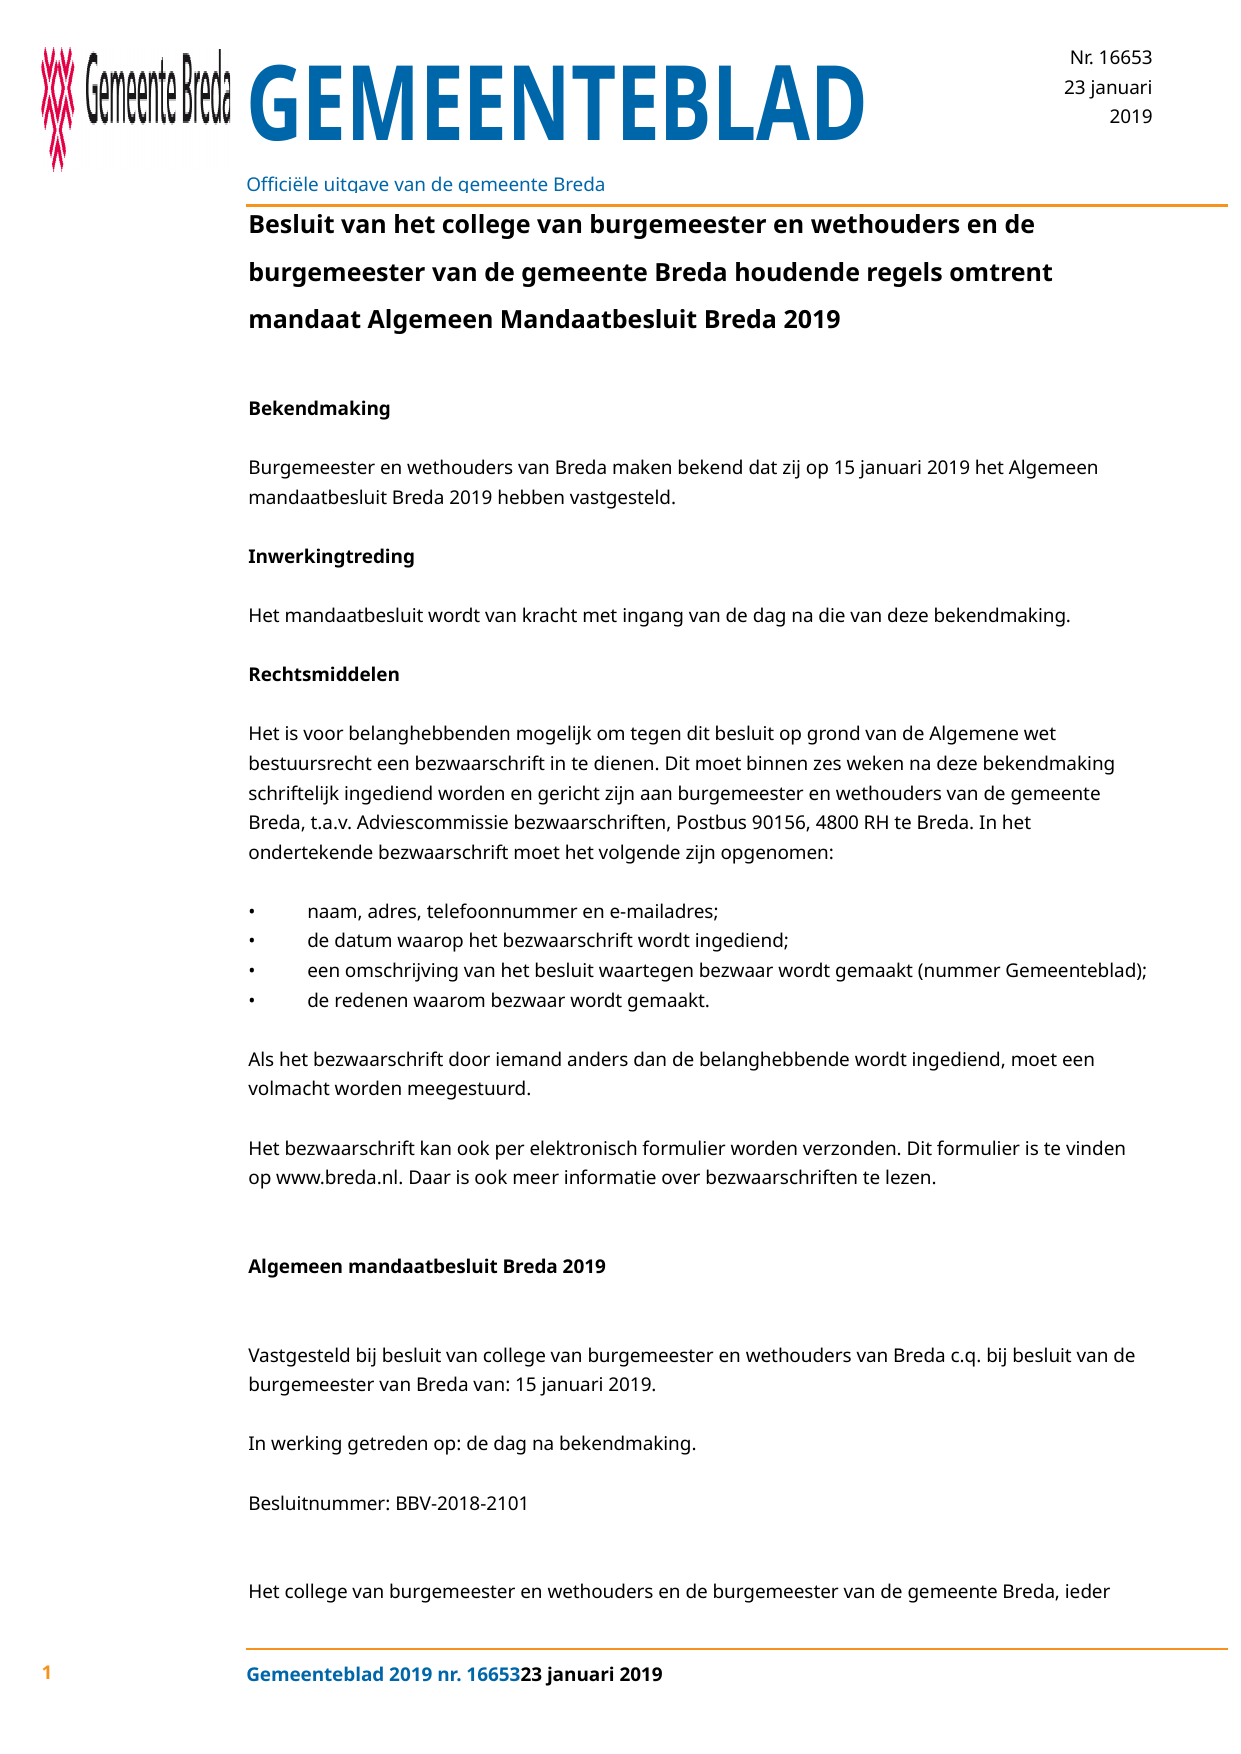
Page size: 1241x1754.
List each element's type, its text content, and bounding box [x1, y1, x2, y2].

text Bekendmaking [248, 395, 1152, 421]
text Als het bezwaarschrift door iemand anders dan de belanghebbende wordt ingediend, moet een volmacht worden meegestuurd. [248, 1046, 1152, 1101]
text Rechtsmiddelen [248, 661, 1152, 687]
list een omschrijving van het besluit waartegen bezwaar wordt gemaakt (nummer Gemeenteblad); [248, 957, 1152, 983]
text Algemeen mandaatbesluit Breda 2019 [248, 1253, 1152, 1279]
text Het bezwaarschrift kan ook per elektronisch formulier worden verzonden. Dit formulier is te vinden op www.breda.nl. Daar is ook meer informatie over bezwaarschriften te lezen. [248, 1135, 1152, 1190]
text Het mandaatbesluit wordt van kracht met ingang van de dag na die van deze bekendmaking. [248, 602, 1152, 628]
text In werking getreden op: de dag na bekendmaking. [248, 1431, 1152, 1456]
text Besluitnummer: BBV-2018-2101 [248, 1490, 1152, 1515]
list de datum waarop het bezwaarschrift wordt ingediend; [248, 928, 1152, 953]
text Burgemeester en wethouders van Breda maken bekend dat zij op 15 januari 2019 het Algemeen mandaatbesluit Breda 2019 hebben vastgesteld. [248, 454, 1152, 509]
list de redenen waarom bezwaar wordt gemaakt. [248, 987, 1152, 1012]
text Het is voor belanghebbenden mogelijk om tegen dit besluit op grond van de Algemene wet bestuursrecht een bezwaarschrift in te dienen. Dit moet binnen zes weken na deze bekendmaking schriftelijk ingediend worden en gericht zijn aan burgemeester en wethouders van de gemeente Breda, t.a.v. Adviescommissie bezwaarschriften, Postbus 90156, 4800 RH te Breda. In het ondertekende bezwaarschrift moet het volgende zijn opgenomen: [248, 721, 1152, 864]
picture [41, 47, 231, 172]
text Het college van burgemeester en wethouders en de burgemeester van de gemeente Breda, ieder [248, 1578, 1152, 1604]
text Inwerkingtreding [248, 543, 1152, 569]
text Besluit van het college van burgemeester en wethouders en de burgemeester van de gemeente Breda houdende regels omtrent mandaat Algemeen Mandaatbesluit Breda 2019 [248, 207, 1152, 336]
text Vastgesteld bij besluit van college van burgemeester en wethouders van Breda c.q. bij besluit van de burgemeester van Breda van: 15 januari 2019. [248, 1342, 1152, 1397]
list naam, adres, telefoonnummer en e-mailadres; [248, 898, 1152, 924]
